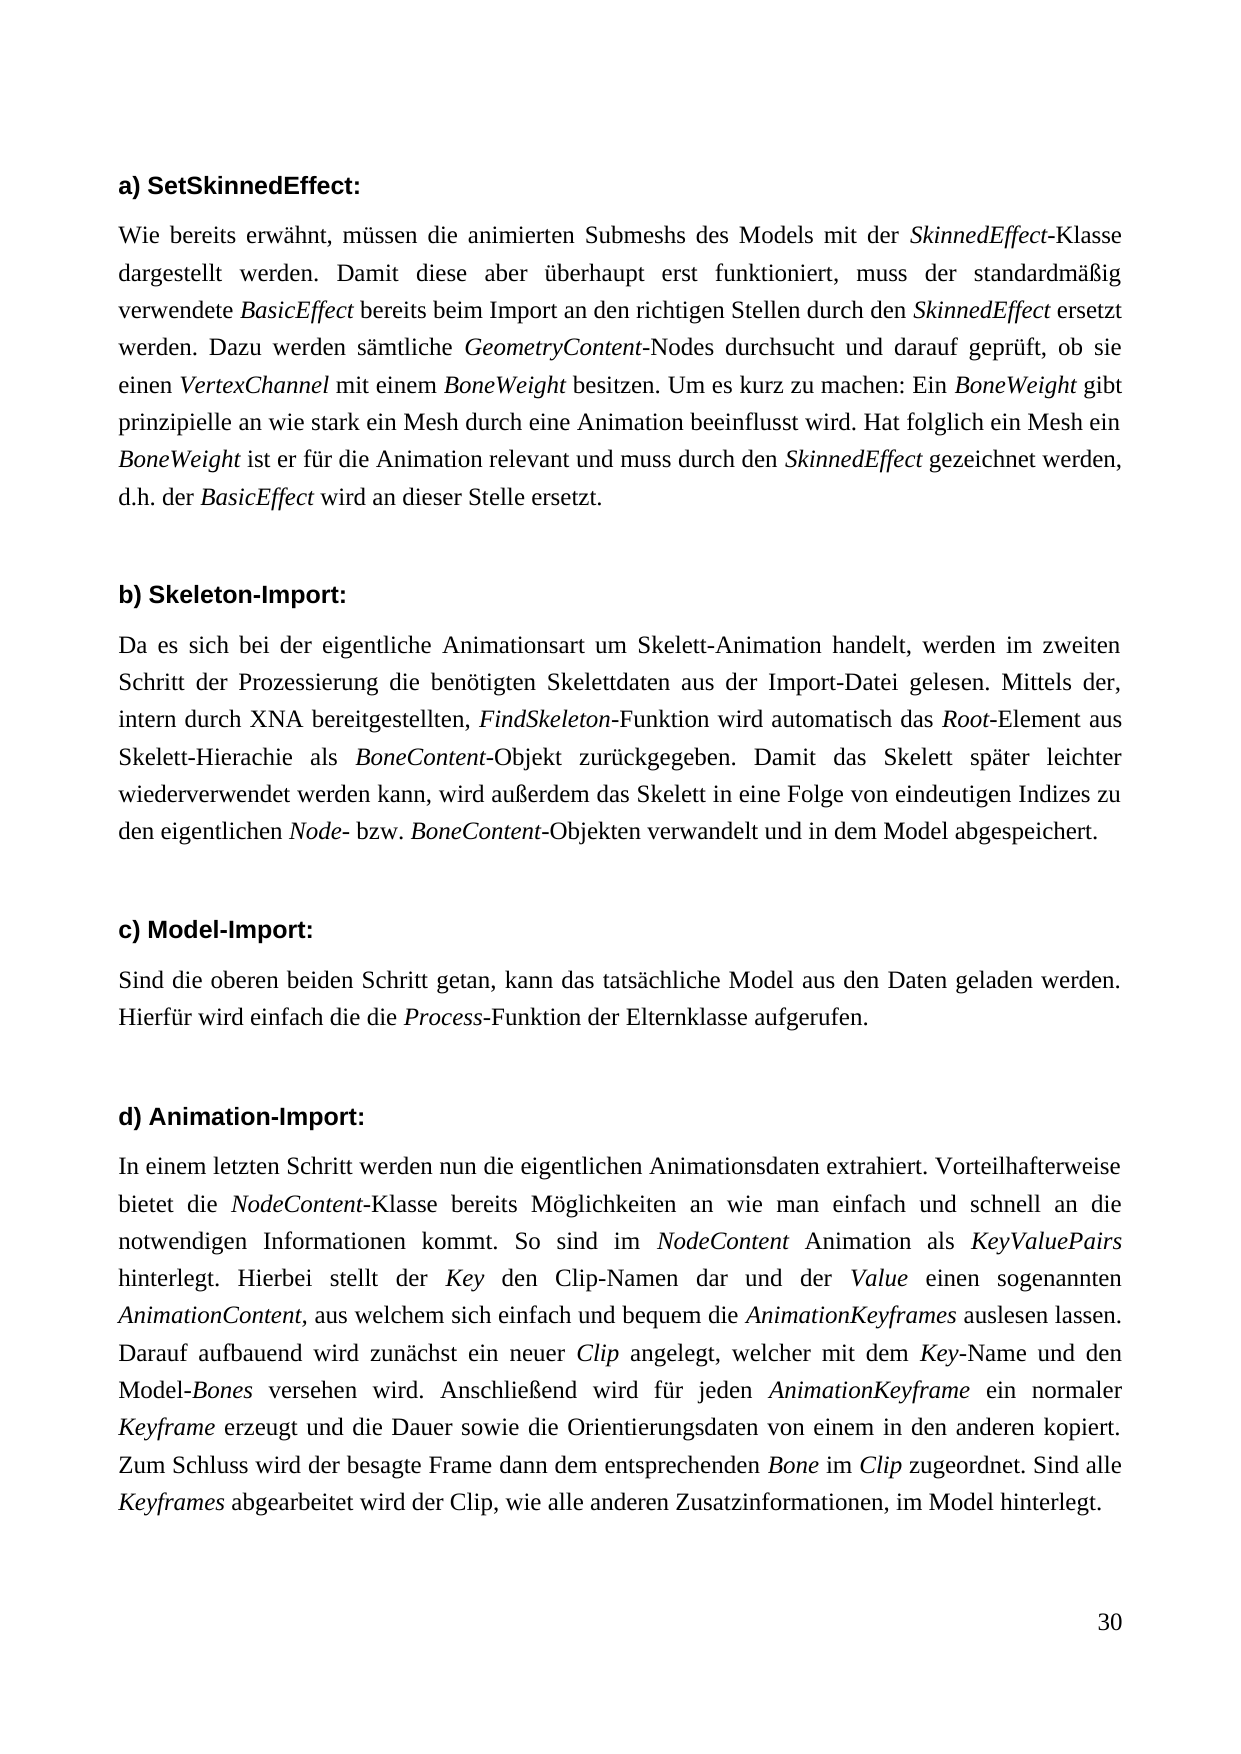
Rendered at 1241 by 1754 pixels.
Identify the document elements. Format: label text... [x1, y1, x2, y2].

text d) Animation-Import: [118, 1102, 1122, 1130]
text Wie bereits erwähnt, müssen die animierten Submeshs des Models mit der SkinnedEffect-Klasse dargestellt werden. Damit diese aber überhaupt erst funktioniert, muss der standardmäßig verwendete BasicEffect bereits beim Import an den richtigen Stellen durch den SkinnedEffect ersetzt werden. Dazu werden sämtliche GeometryContent-Nodes durchsucht und darauf geprüft, ob sie einen VertexChannel mit einem BoneWeight besitzen. Um es kurz zu machen: Ein BoneWeight gibt prinzipielle an wie stark ein Mesh durch eine Animation beeinflusst wird. Hat folglich ein Mesh ein BoneWeight ist er für die Animation relevant und muss durch den SkinnedEffect gezeichnet werden, d.h. der BasicEffect wird an dieser Stelle ersetzt. [118, 221, 1122, 510]
text Da es sich bei der eigentliche Animationsart um Skelett-Animation handelt, werden im zweiten Schritt der Prozessierung die benötigten Skelettdaten aus der Import-Datei gelesen. Mittels der, intern durch XNA bereitgestellten, FindSkeleton-Funktion wird automatisch das Root-Element aus Skelett-Hierachie als BoneContent-Objekt zurückgegeben. Damit das Skelett später leichter wiederverwendet werden kann, wird außerdem das Skelett in eine Folge von eindeutigen Indizes zu den eigentlichen Node- bzw. BoneContent-Objekten verwandelt und in dem Model abgespeichert. [118, 630, 1122, 845]
text c) Model-Import: [118, 915, 1122, 944]
list Animation-Pipeline [156, 126, 1122, 151]
text Sind die oberen beiden Schritt getan, kann das tatsächliche Model aus den Daten geladen werden. Hierfür wird einfach die die Process-Funktion der Elternklasse aufgerufen. [118, 965, 1122, 1031]
text In einem letzten Schritt werden nun die eigentlichen Animationsdaten extrahiert. Vorteilhafterweise bietet die NodeContent-Klasse bereits Möglichkeiten an wie man einfach und schnell an die notwendigen Informationen kommt. So sind im NodeContent Animation als KeyValuePairs hinterlegt. Hierbei stellt der Key den Clip-Namen dar und der Value einen sogenannten AnimationContent, aus welchem sich einfach und bequem die AnimationKeyframes auslesen lassen. Darauf aufbauend wird zunächst ein neuer Clip angelegt, welcher mit dem Key-Name und den Model-Bones versehen wird. Anschließend wird für jeden AnimationKeyframe ein normaler Keyframe erzeugt und die Dauer sowie die Orientierungsdaten von einem in den anderen kopiert. Zum Schluss wird der besagte Frame dann dem entsprechenden Bone im Clip zugeordnet. Sind alle Keyframes abgearbeitet wird der Clip, wie alle anderen Zusatzinformationen, im Model hinterlegt. [118, 1151, 1122, 1516]
text b) Skeleton-Import: [118, 580, 1122, 609]
text a) SetSkinnedEffect: [118, 171, 1122, 200]
